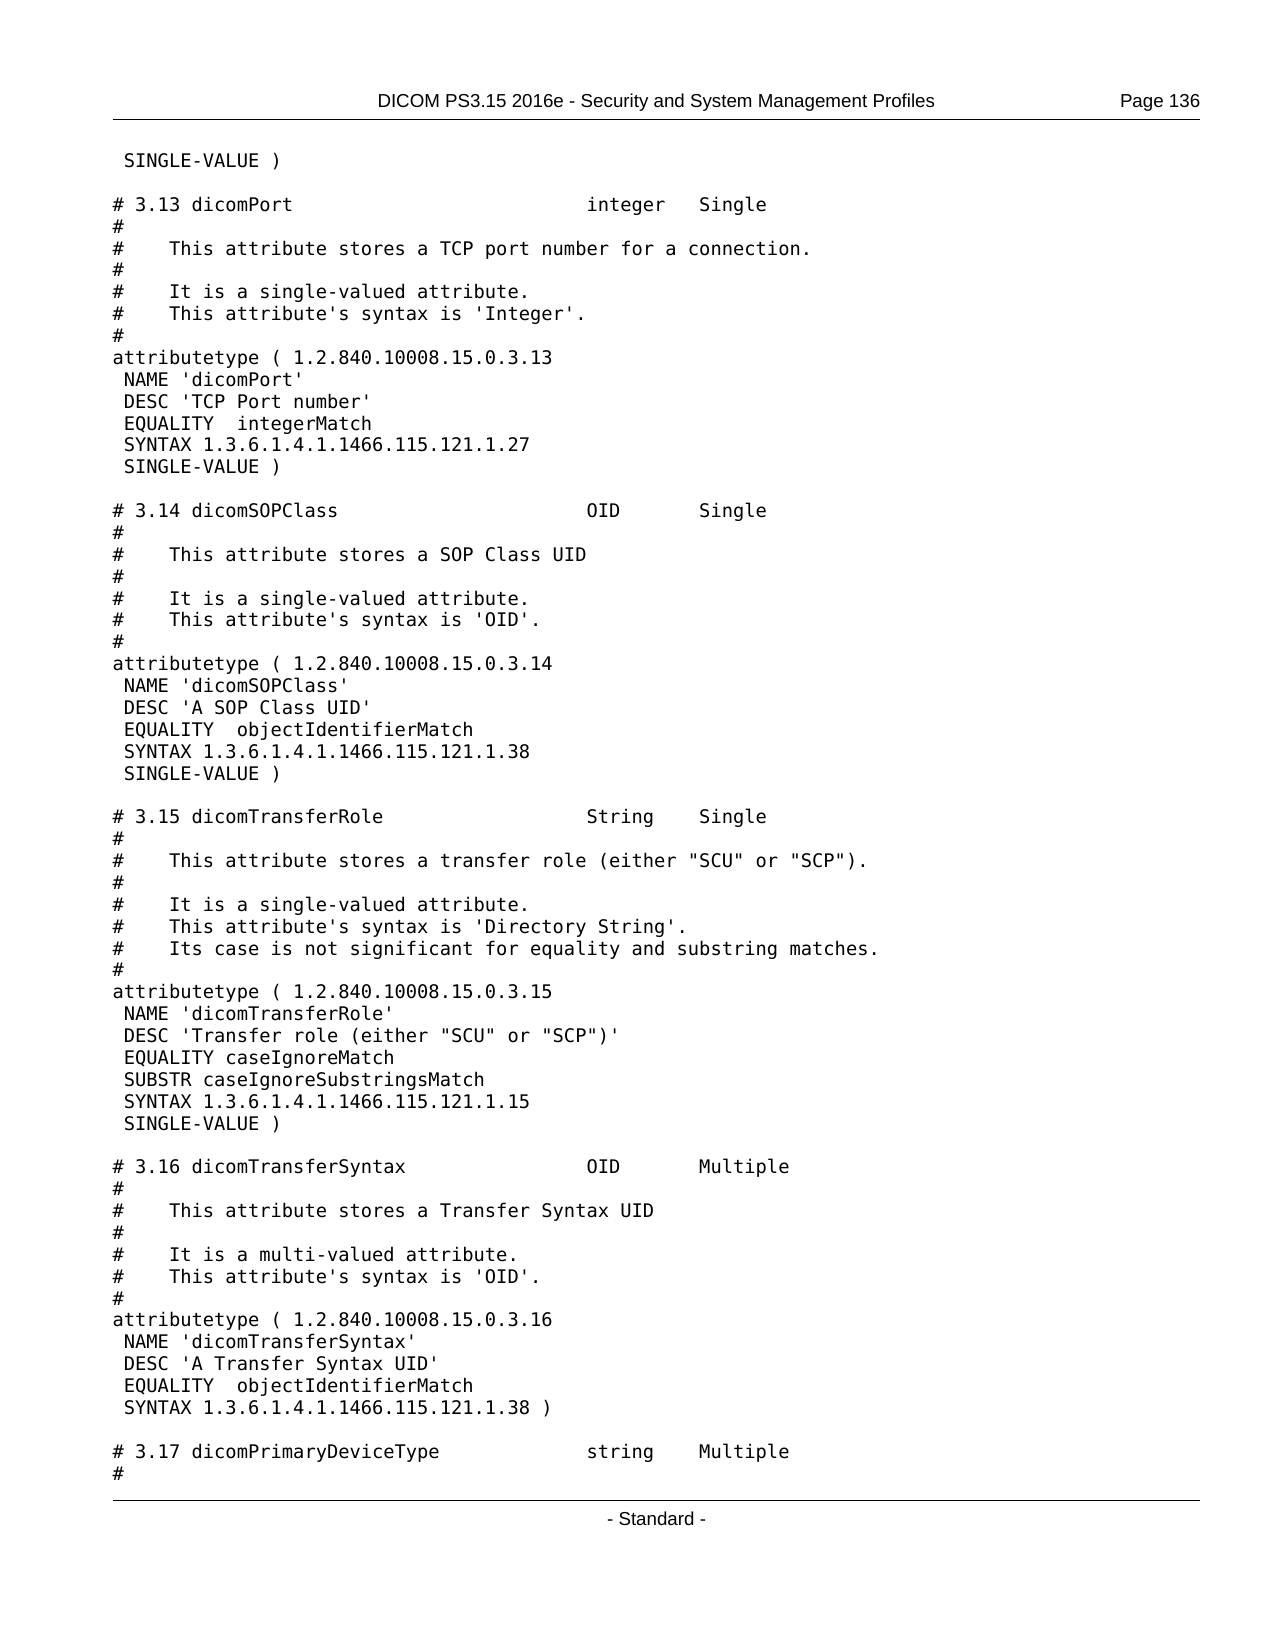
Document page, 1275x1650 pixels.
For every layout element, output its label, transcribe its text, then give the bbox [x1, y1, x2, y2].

text SINGLE-VALUE ) # 3.13 dicomPort integer Single # # This attribute stores a TCP port number for a connection. # # It is a single-valued attribute. # This attribute's syntax is 'Integer'. # attributetype ( 1.2.840.10008.15.0.3.13 NAME 'dicomPort' DESC 'TCP Port number' EQUALITY integerMatch SYNTAX 1.3.6.1.4.1.1466.115.121.1.27 SINGLE-VALUE ) # 3.14 dicomSOPClass OID Single # # This attribute stores a SOP Class UID # # It is a single-valued attribute. # This attribute's syntax is 'OID'. # attributetype ( 1.2.840.10008.15.0.3.14 NAME 'dicomSOPClass' DESC 'A SOP Class UID' EQUALITY objectIdentifierMatch SYNTAX 1.3.6.1.4.1.1466.115.121.1.38 SINGLE-VALUE ) # 3.15 dicomTransferRole String Single # # This attribute stores a transfer role (either "SCU" or "SCP"). # # It is a single-valued attribute. # This attribute's syntax is 'Directory String'. # Its case is not significant for equality and substring matches. # attributetype ( 1.2.840.10008.15.0.3.15 NAME 'dicomTransferRole' DESC 'Transfer role (either "SCU" or "SCP")' EQUALITY caseIgnoreMatch SUBSTR caseIgnoreSubstringsMatch SYNTAX 1.3.6.1.4.1.1466.115.121.1.15 SINGLE-VALUE ) # 3.16 dicomTransferSyntax OID Multiple # # This attribute stores a Transfer Syntax UID # # It is a multi-valued attribute. # This attribute's syntax is 'OID'. # attributetype ( 1.2.840.10008.15.0.3.16 NAME 'dicomTransferSyntax' DESC 'A Transfer Syntax UID' EQUALITY objectIdentifierMatch SYNTAX 1.3.6.1.4.1.1466.115.121.1.38 ) # 3.17 dicomPrimaryDeviceType string Multiple # [112, 150, 1200, 1484]
